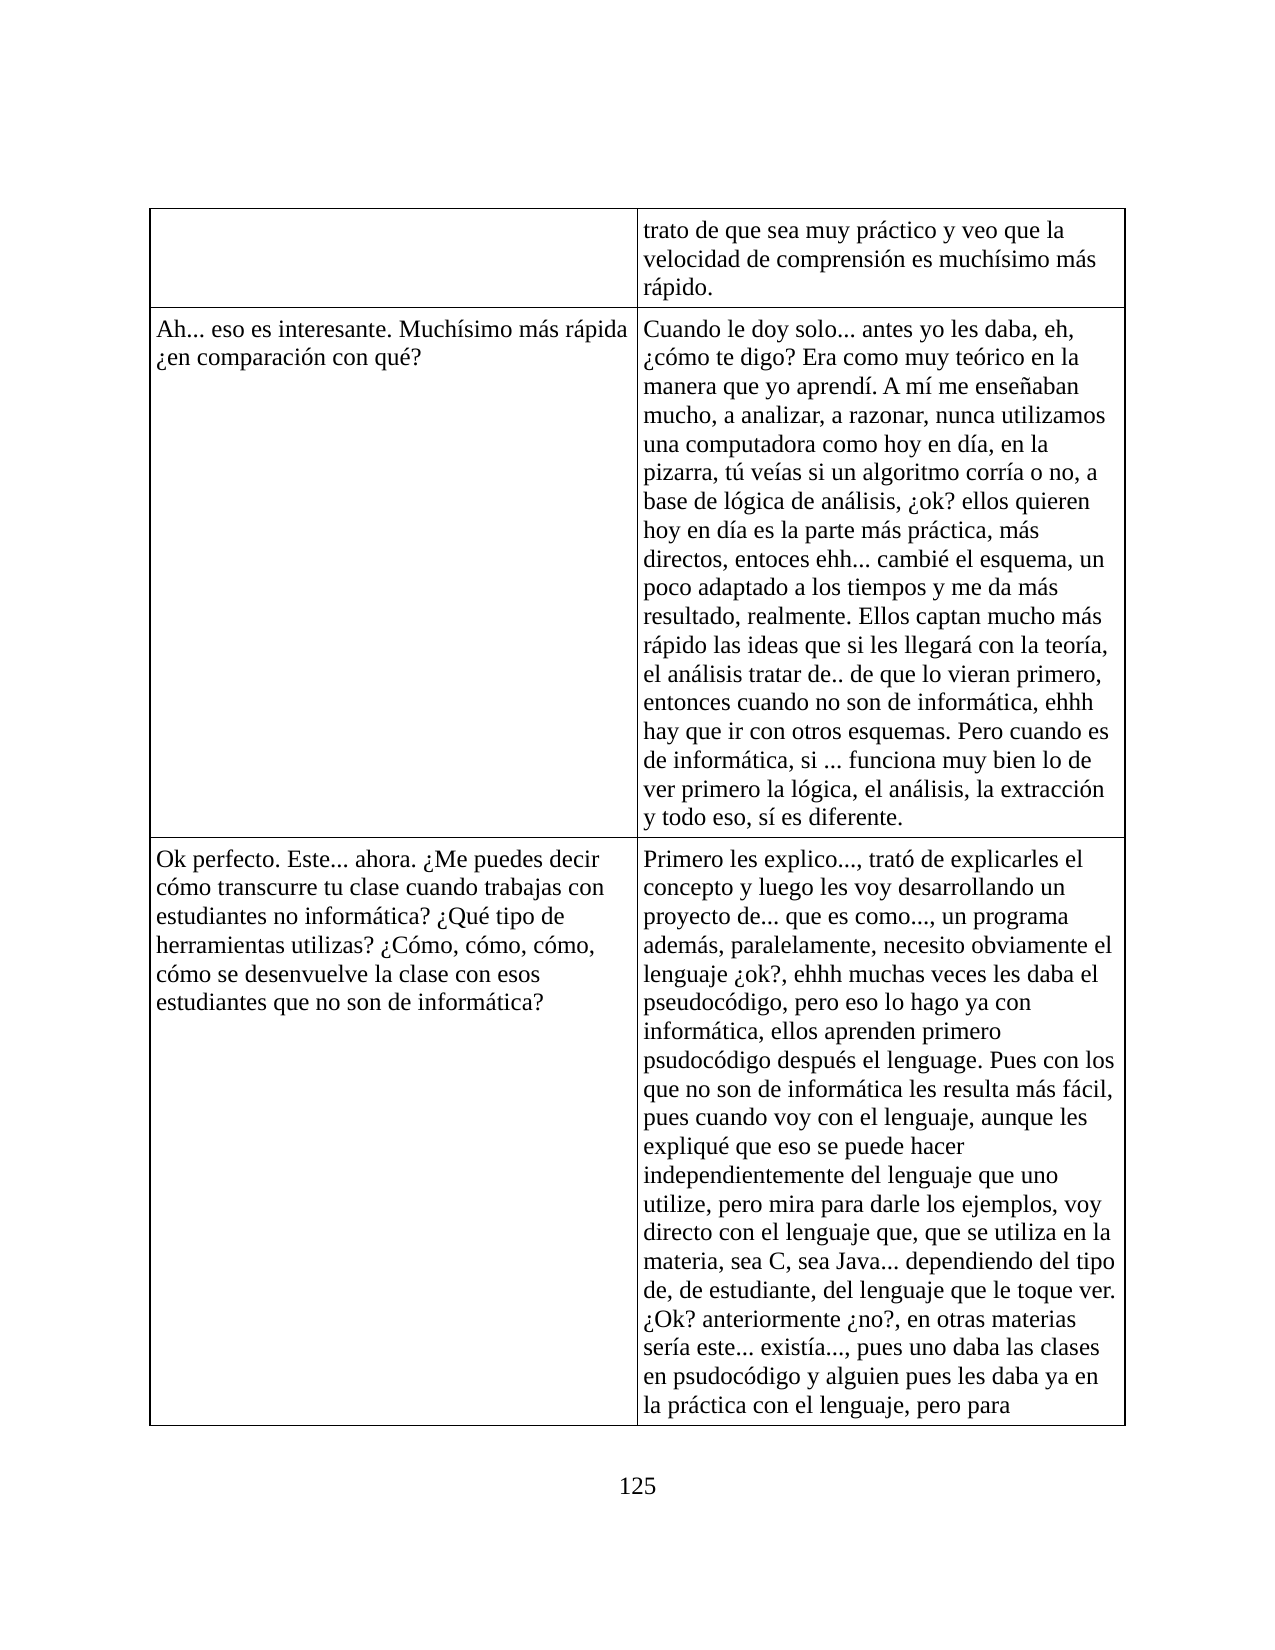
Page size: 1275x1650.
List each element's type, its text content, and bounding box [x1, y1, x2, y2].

table_cell Primero les explico..., trató de explicarles el concepto y luego les voy desarrollando un proyecto de... que es como..., un programa además, paralelamente, necesito obviamente el lenguaje ¿ok?, ehhh muchas veces les daba el pseudocódigo, pero eso lo hago ya con informática, ellos aprenden primero psudocódigo después el lenguage. Pues con los que no son de informática les resulta más fácil, pues cuando voy con el lenguaje, aunque les expliqué que eso se puede hacer independientemente del lenguaje que uno utilize, pero mira para darle los ejemplos, voy directo con el lenguaje que, que se utiliza en la materia, sea C, sea Java... dependiendo del tipo de, de estudiante, del lenguaje que le toque ver. ¿Ok? anteriormente ¿no?, en otras materias sería este... existía..., pues uno daba las clases en psudocódigo y alguien pues les daba ya en la práctica con el lenguaje, pero para [638, 838, 1124, 1424]
table_cell [151, 209, 637, 307]
table_cell trato de que sea muy práctico y veo que la velocidad de comprensión es muchísimo más rápido. [638, 209, 1124, 307]
table_cell Cuando le doy solo... antes yo les daba, eh, ¿cómo te digo? Era como muy teórico en la manera que yo aprendí. A mí me enseñaban mucho, a analizar, a razonar, nunca utilizamos una computadora como hoy en día, en la pizarra, tú veías si un algoritmo corría o no, a base de lógica de análisis, ¿ok? ellos quieren hoy en día es la parte más práctica, más directos, entoces ehh... cambié el esquema, un poco adaptado a los tiempos y me da más resultado, realmente. Ellos captan mucho más rápido las ideas que si les llegará con la teoría, el análisis tratar de.. de que lo vieran primero, entonces cuando no son de informática, ehhh hay que ir con otros esquemas. Pero cuando es de informática, si ... funciona muy bien lo de ver primero la lógica, el análisis, la extracción y todo eso, sí es diferente. [638, 308, 1124, 837]
table_cell Ah... eso es interesante. Muchísimo más rápida ¿en comparación con qué? [151, 308, 637, 837]
table_cell Ok perfecto. Este... ahora. ¿Me puedes decir cómo transcurre tu clase cuando trabajas con estudiantes no informática? ¿Qué tipo de herramientas utilizas? ¿Cómo, cómo, cómo, cómo se desenvuelve la clase con esos estudiantes que no son de informática? [151, 838, 637, 1424]
